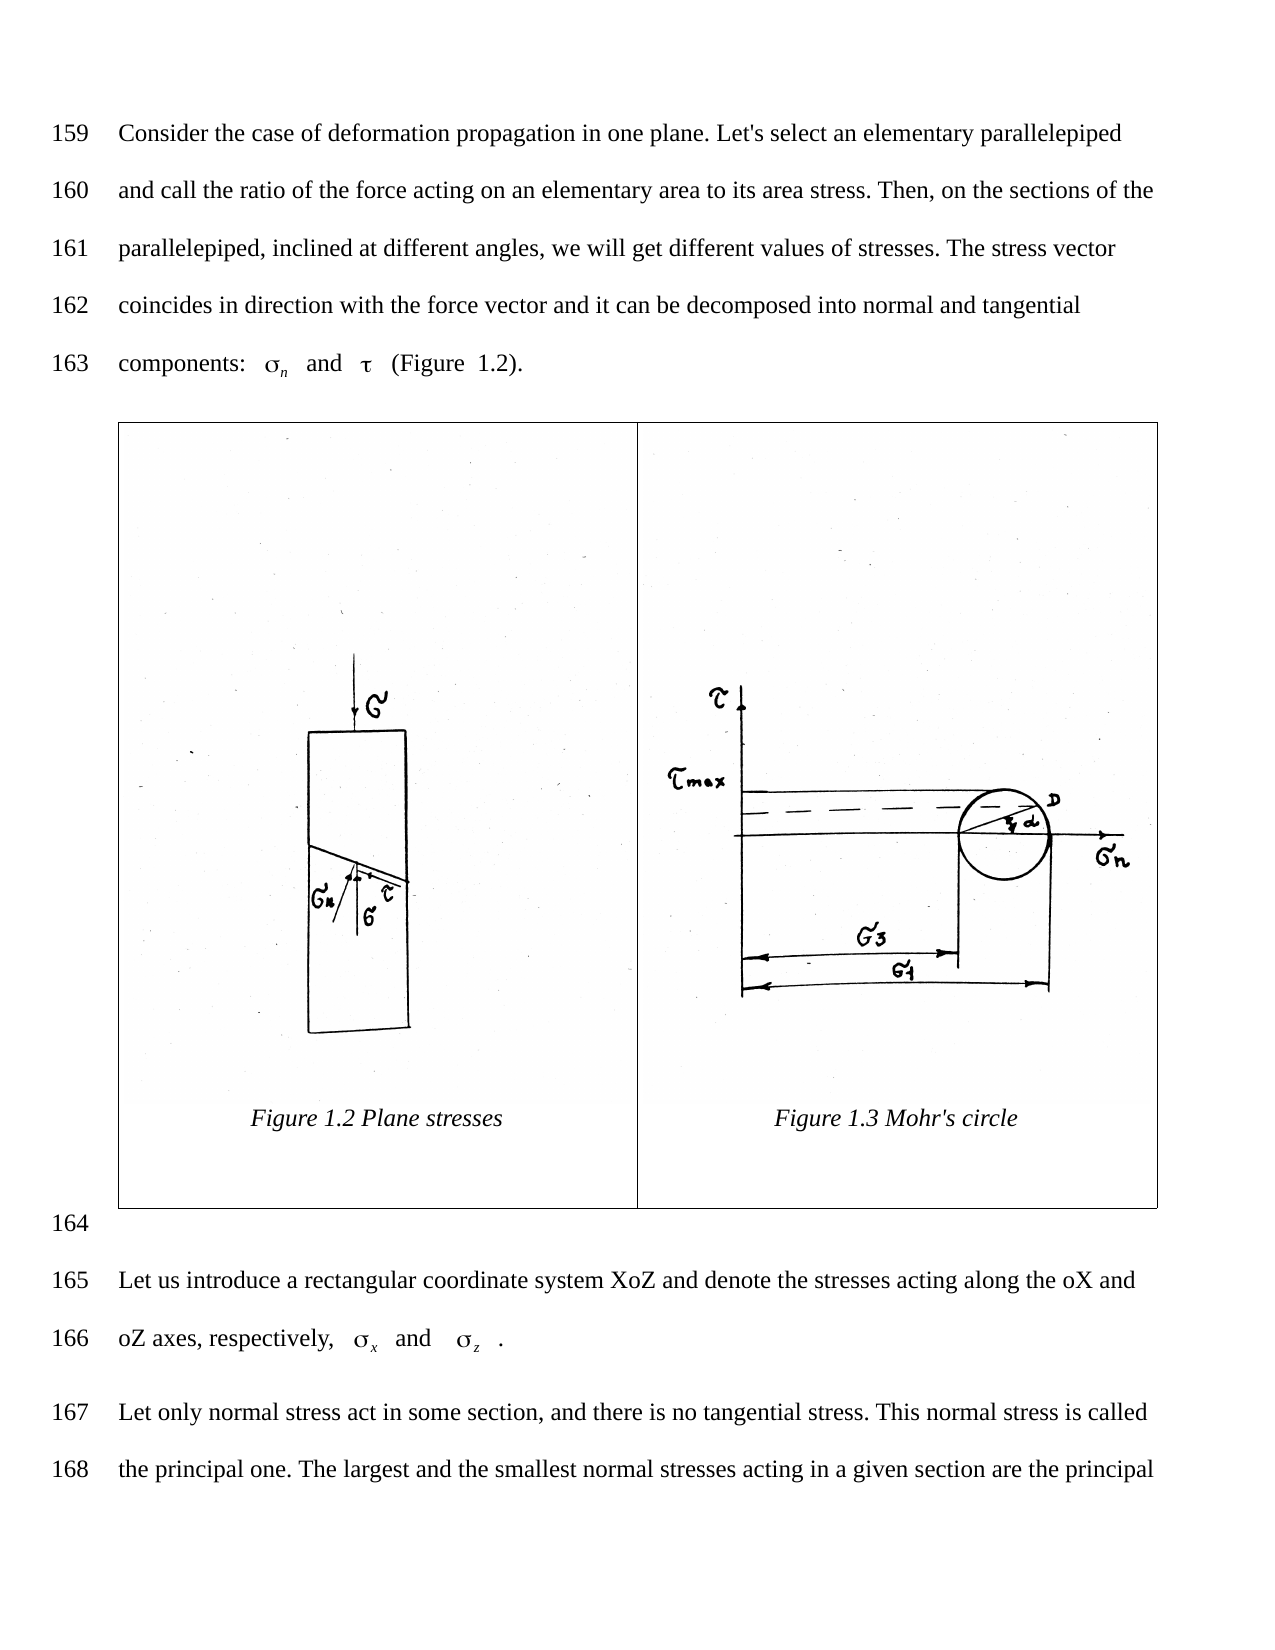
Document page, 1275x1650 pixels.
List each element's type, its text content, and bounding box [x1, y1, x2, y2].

text Let us introduce a rectangular coordinate system XoZ and denote the stresses acting along the oX and oZ axes, respectively,and . [118, 1265, 1157, 1355]
text Let only normal stress act in some section, and there is no tangential stress. This normal stress is called the principal one. The largest and the smallest normal stresses acting in a given section are the principal [118, 1397, 1157, 1483]
table_header [638, 423, 1157, 1208]
table_header [119, 423, 637, 1208]
picture [643, 427, 1152, 1104]
text Consider the case of deformation propagation in one plane. Let's select an elementary parallelepiped and call the ratio of the force acting on an elementary area to its area stress. Then, on the sections of the parallelepiped, inclined at different angles, we will get different values ​​of stresses. The stress vector coincides in direction with the force vector and it can be decomposed into normal and tangential components:and(Figure 1.2). [118, 118, 1157, 381]
picture [123, 427, 632, 1104]
